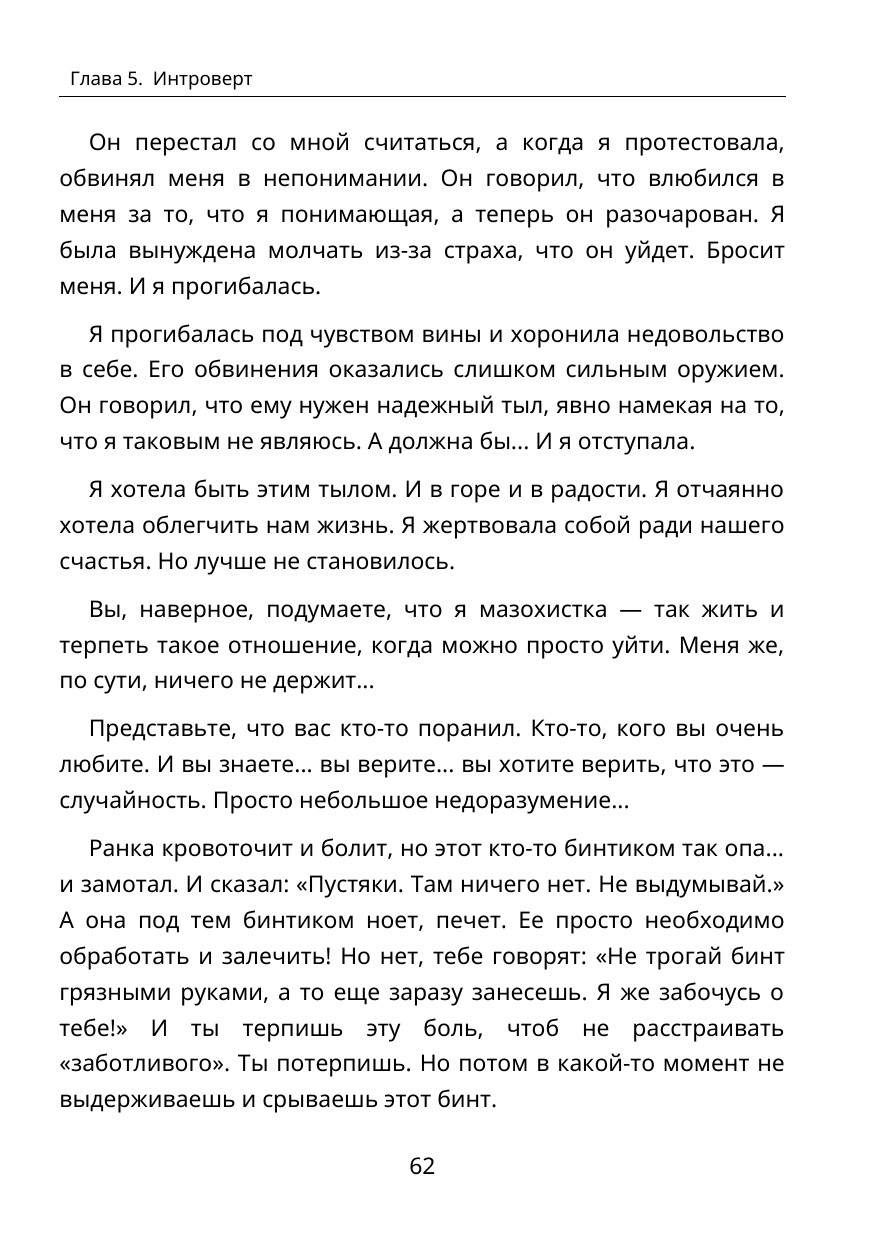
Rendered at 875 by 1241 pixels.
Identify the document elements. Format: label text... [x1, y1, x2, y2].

text Вы, наверное, подумаете, что я мазохистка — так жить и терпеть такое отношение, когда можно просто уйти. Меня же, по сути, ничего не держит... [59, 593, 786, 696]
text Он перестал со мной считаться, а когда я протестовала, обвинял меня в непонимании. Он говорил, что влюбился в меня за то, что я понимающая, а теперь он разочарован. Я была вынуждена молчать из-за страха, что он уйдет. Бросит меня. И я прогибалась. [59, 126, 786, 301]
text Я прогибалась под чувством вины и хоронила недовольство в себе. Его обвинения оказались слишком сильным оружием. Он говорил, что ему нужен надежный тыл, явно намекая на то, что я таковым не являюсь. А должна бы... И я отступала. [59, 317, 786, 457]
text Ранка кровоточит и болит, но этот кто-то бинтиком так опа... и замотал. И сказал: «Пустяки. Там ничего нет. Не выдумывай.» А она под тем бинтиком ноет, печет. Ее просто необходимо обработать и залечить! Но нет, тебе говорят: «Не трогай бинт грязными руками, а то еще заразу занесешь. Я же забочусь о тебе!» И ты терпишь эту боль, чтоб не расстраивать «заботливого». Ты потерпишь. Но потом в какой-то момент не выдерживаешь и срываешь этот бинт. [59, 832, 786, 1114]
text Я хотела быть этим тылом. И в горе и в радости. Я отчаянно хотела облегчить нам жизнь. Я жертвовала собой ради нашего счастья. Но лучше не становилось. [59, 473, 786, 576]
text Представьте, что вас кто-то поранил. Кто-то, кого вы очень любите. И вы знаете... вы верите... вы хотите верить, что это — случайность. Просто небольшое недоразумение... [59, 712, 786, 815]
